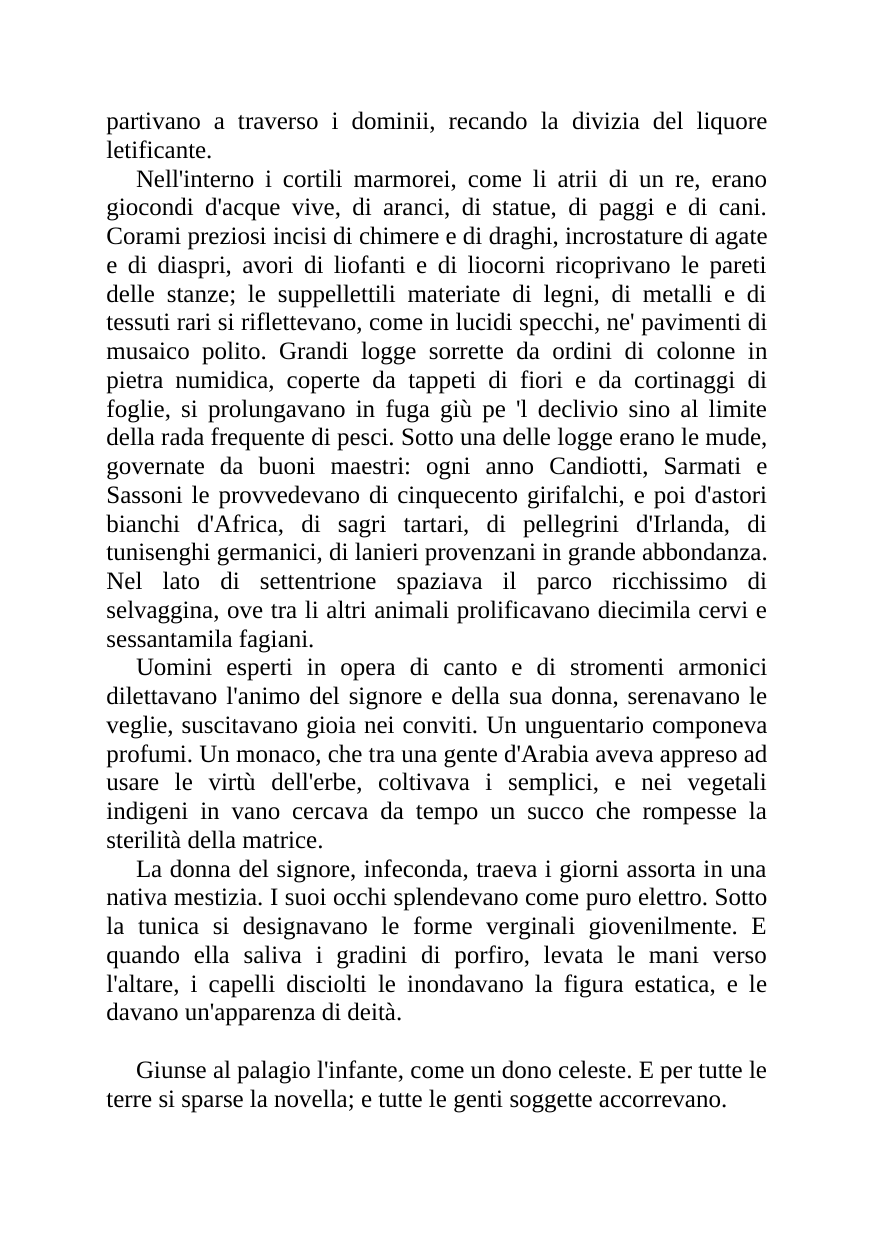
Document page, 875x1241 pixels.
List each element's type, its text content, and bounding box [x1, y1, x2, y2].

text La donna del signore, infeconda, traeva i giorni assorta in una nativa mestizia. I suoi occhi splendevano come puro elettro. Sotto la tunica si designavano le forme verginali giovenilmente. E quando ella saliva i gradini di porfiro, levata le mani verso l'altare, i capelli disciolti le inondavano la figura estatica, e le davano un'apparenza di deità. [106, 854, 768, 1026]
text Uomini esperti in opera di canto e di stromenti armonici dilettavano l'animo del signore e della sua donna, serenavano le veglie, suscitavano gioia nei conviti. Un unguentario componeva profumi. Un monaco, che tra una gente d'Arabia aveva appreso ad usare le virtù dell'erbe, coltivava i semplici, e nei vegetali indigeni in vano cercava da tempo un succo che rompesse la sterilità della matrice. [106, 652, 768, 854]
text partivano a traverso i dominii, recando la divizia del liquore letificante. [106, 106, 768, 164]
text Nell'interno i cortili marmorei, come li atrii di un re, erano giocondi d'acque vive, di aranci, di statue, di paggi e di cani. Corami preziosi incisi di chimere e di draghi, incrostature di agate e di diaspri, avori di liofanti e di liocorni ricoprivano le pareti delle stanze; le suppellettili materiate di legni, di metalli e di tessuti rari si riflettevano, come in lucidi specchi, ne' pavimenti di musaico polito. Grandi logge sorrette da ordini di colonne in pietra numidica, coperte da tappeti di fiori e da cortinaggi di foglie, si prolungavano in fuga giù pe 'l declivio sino al limite della rada frequente di pesci. Sotto una delle logge erano le mude, governate da buoni maestri: ogni anno Candiotti, Sarmati e Sassoni le provvedevano di cinquecento girifalchi, e poi d'astori bianchi d'Africa, di sagri tartari, di pellegrini d'Irlanda, di tunisenghi germanici, di lanieri provenzani in grande abbondanza. Nel lato di settentrione spaziava il parco ricchissimo di selvaggina, ove tra li altri animali prolificavano diecimila cervi e sessantamila fagiani. [106, 164, 768, 652]
text Giunse al palagio l'infante, come un dono celeste. E per tutte le terre si sparse la novella; e tutte le genti soggette accorrevano. [106, 1055, 768, 1112]
